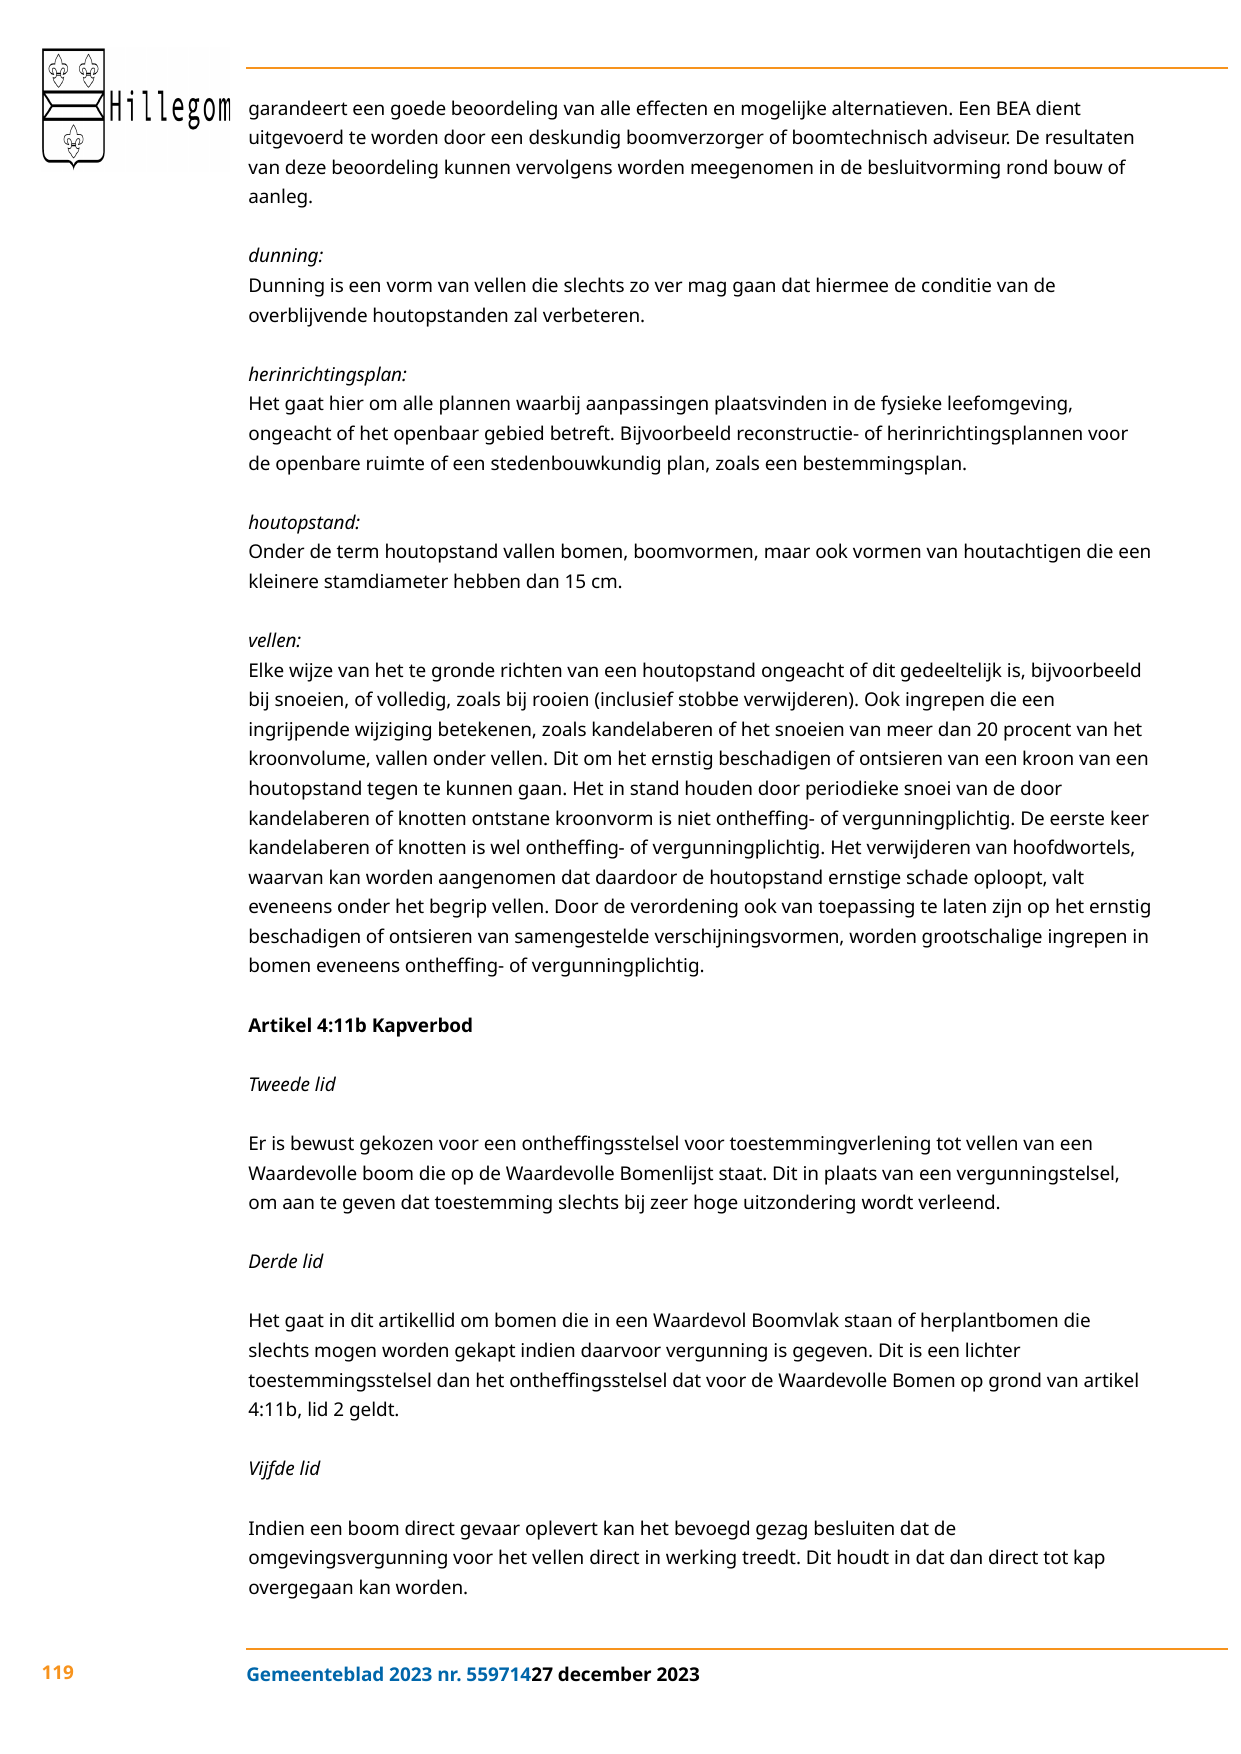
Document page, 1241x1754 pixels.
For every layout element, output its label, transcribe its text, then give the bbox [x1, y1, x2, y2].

text Indien een boom direct gevaar oplevert kan het bevoegd gezag besluiten dat de omgevingsvergunning voor het vellen direct in werking treedt. Dit houdt in dat dan direct tot kap overgegaan kan worden. [248, 1515, 1152, 1600]
text Dunning is een vorm van vellen die slechts zo ver mag gaan dat hiermee de conditie van de overblijvende houtopstanden zal verbeteren. [248, 272, 1152, 328]
text Derde lid [248, 1248, 1152, 1274]
text vellen: [248, 627, 1152, 653]
text Tweede lid [248, 1071, 1152, 1097]
text houtopstand: [248, 509, 1152, 535]
picture [41, 47, 231, 172]
text dunning: [248, 243, 1152, 268]
text Elke wijze van het te gronde richten van een houtopstand ongeacht of dit gedeeltelijk is, bijvoorbeeld bij snoeien, of volledig, zoals bij rooien (inclusief stobbe verwijderen). Ook ingrepen die een ingrijpende wijziging betekenen, zoals kandelaberen of het snoeien van meer dan 20 procent van het kroonvolume, vallen onder vellen. Dit om het ernstig beschadigen of ontsieren van een kroon van een houtopstand tegen te kunnen gaan. Het in stand houden door periodieke snoei van de door kandelaberen of knotten ontstane kroonvorm is niet ontheffing- of vergunningplichtig. De eerste keer kandelaberen of knotten is wel ontheffing- of vergunningplichtig. Het verwijderen van hoofdwortels, waarvan kan worden aangenomen dat daardoor de houtopstand ernstige schade oploopt, valt eveneens onder het begrip vellen. Door de verordening ook van toepassing te laten zijn op het ernstig beschadigen of ontsieren van samengestelde verschijningsvormen, worden grootschalige ingrepen in bomen eveneens ontheffing- of vergunningplichtig. [248, 657, 1152, 978]
text Onder de term houtopstand vallen bomen, boomvormen, maar ook vormen van houtachtigen die een kleinere stamdiameter hebben dan 15 cm. [248, 538, 1152, 594]
text garandeert een goede beoordeling van alle effecten en mogelijke alternatieven. Een BEA dient uitgevoerd te worden door een deskundig boomverzorger of boomtechnisch adviseur. De resultaten van deze beoordeling kunnen vervolgens worden meegenomen in de besluitvorming rond bouw of aanleg. [248, 95, 1152, 209]
text herinrichtingsplan: [248, 361, 1152, 387]
text Het gaat hier om alle plannen waarbij aanpassingen plaatsvinden in de fysieke leefomgeving, ongeacht of het openbaar gebied betreft. Bijvoorbeeld reconstructie- of herinrichtingsplannen voor de openbare ruimte of een stedenbouwkundig plan, zoals een bestemmingsplan. [248, 391, 1152, 476]
text Het gaat in dit artikellid om bomen die in een Waardevol Boomvlak staan of herplantbomen die slechts mogen worden gekapt indien daarvoor vergunning is gegeven. Dit is een lichter toestemmingsstelsel dan het ontheffingsstelsel dat voor de Waardevolle Bomen op grond van artikel 4:11b, lid 2 geldt. [248, 1308, 1152, 1422]
text Er is bewust gekozen voor een ontheffingsstelsel voor toestemmingverlening tot vellen van een Waardevolle boom die op de Waardevolle Bomenlijst staat. Dit in plaats van een vergunningstelsel, om aan te geven dat toestemming slechts bij zeer hoge uitzondering wordt verleend. [248, 1130, 1152, 1215]
text Artikel 4:11b Kapverbod [248, 1012, 1152, 1038]
text Vijfde lid [248, 1456, 1152, 1481]
